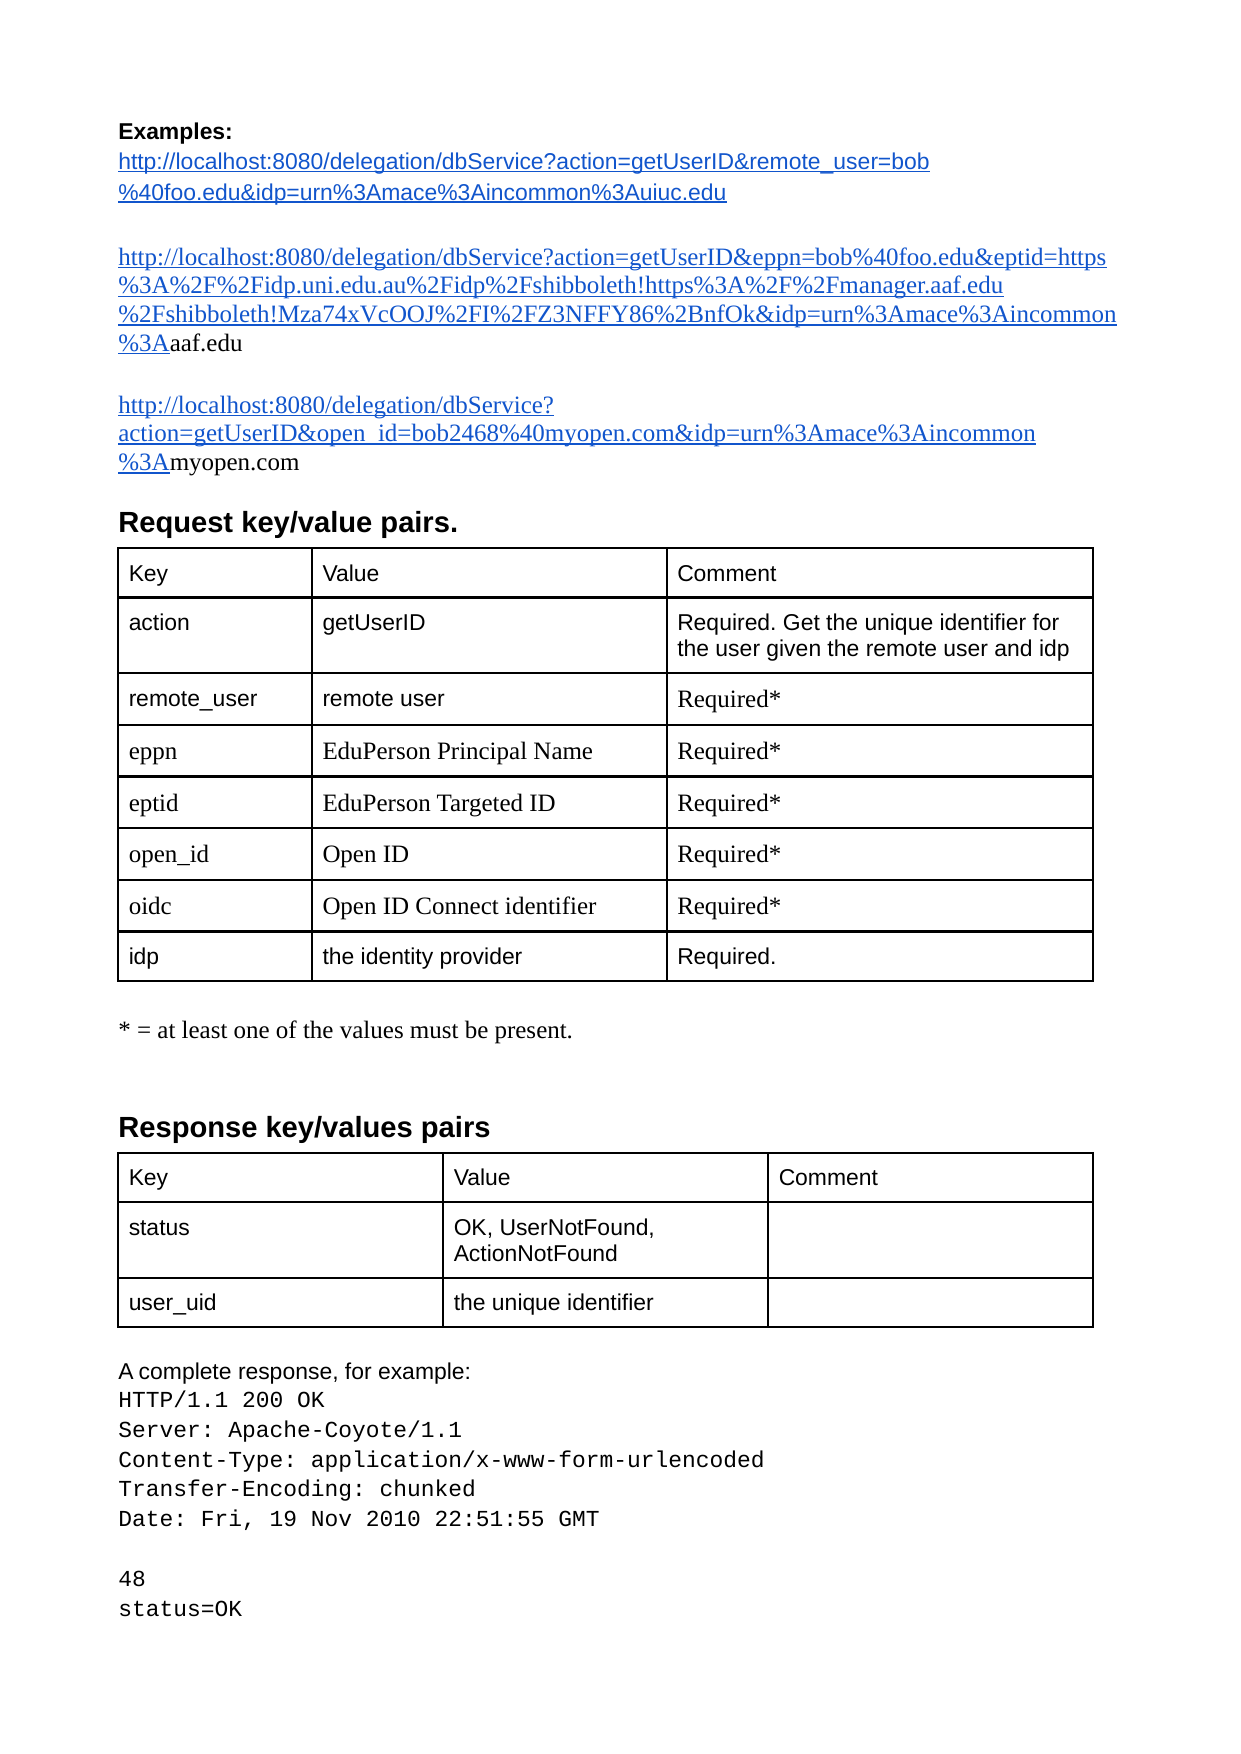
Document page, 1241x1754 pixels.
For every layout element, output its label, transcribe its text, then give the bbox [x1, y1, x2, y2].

text * = at least one of the values must be present. [118, 1015, 1122, 1043]
table_cell Required* [668, 674, 1092, 724]
table_cell Required* [668, 881, 1092, 930]
table_cell [769, 1279, 1092, 1326]
text Date: Fri, 19 Nov 2010 22:51:55 GMT [118, 1508, 1122, 1533]
table_cell EduPerson Targeted ID [313, 778, 666, 827]
table_header Key [119, 549, 311, 596]
text 48 [118, 1567, 1122, 1593]
table_cell eptid [119, 778, 311, 827]
text Content-Type: application/x-www-form-urlencoded [118, 1448, 1122, 1474]
subtitle Response key/values pairs [118, 1110, 1122, 1143]
text http://localhost:8080/delegation/dbService?action=getUserID&open_id=bob2468%40myopen.com&idp=urn%3Amace%3Aincommon%3Amyopen.com [118, 390, 1122, 476]
subtitle Request key/value pairs. [118, 505, 1122, 539]
table_cell remote user [313, 674, 666, 724]
table_cell OK, UserNotFound, ActionNotFound [444, 1203, 767, 1277]
table_cell Required* [668, 726, 1092, 775]
table_header Comment [769, 1154, 1092, 1201]
table_cell getUserID [313, 599, 666, 672]
table_cell EduPerson Principal Name [313, 726, 666, 775]
table_cell user_uid [119, 1279, 442, 1326]
text HTTP/1.1 200 OK [118, 1388, 1122, 1414]
text Examples: [118, 118, 1122, 144]
text Transfer-Encoding: chunked [118, 1478, 1122, 1504]
text http://localhost:8080/delegation/dbService?action=getUserID&eppn=bob%40foo.edu&eptid=https%3A%2F%2Fidp.uni.edu.au%2Fidp%2Fshibboleth!https%3A%2F%2Fmanager.aaf.edu%2Fshibboleth!Mza74xVcOOJ%2FI%2FZ3NFFY86%2BnfOk&idp=urn%3Amace%3Aincommon%3Aaaf.edu [118, 242, 1122, 357]
table_cell oidc [119, 881, 311, 930]
table_cell Required. Get the unique identifier for the user given the remote user and idp [668, 599, 1092, 672]
text http://localhost:8080/delegation/dbService?action=getUserID&remote_user=bob%40foo.edu&idp=urn%3Amace%3Aincommon%3Auiuc.edu [118, 148, 1122, 205]
table_header Value [313, 549, 666, 596]
table_cell open_id [119, 829, 311, 879]
table_header Key [119, 1154, 442, 1201]
table_header Comment [668, 549, 1092, 596]
table_cell Open ID [313, 829, 666, 879]
table_cell status [119, 1203, 442, 1277]
text status=OK [118, 1597, 1122, 1623]
text A complete response, for example: [118, 1358, 1122, 1384]
table_cell remote_user [119, 674, 311, 724]
table_cell Required* [668, 778, 1092, 827]
table_cell Required* [668, 829, 1092, 879]
table_cell idp [119, 933, 311, 979]
table_cell [769, 1203, 1092, 1277]
table_cell eppn [119, 726, 311, 775]
table_cell the unique identifier [444, 1279, 767, 1326]
table_cell Required. [668, 933, 1092, 979]
table_cell action [119, 599, 311, 672]
table_cell Open ID Connect identifier [313, 881, 666, 930]
table_header Value [444, 1154, 767, 1201]
table_cell the identity provider [313, 933, 666, 979]
text Server: Apache-Coyote/1.1 [118, 1418, 1122, 1444]
